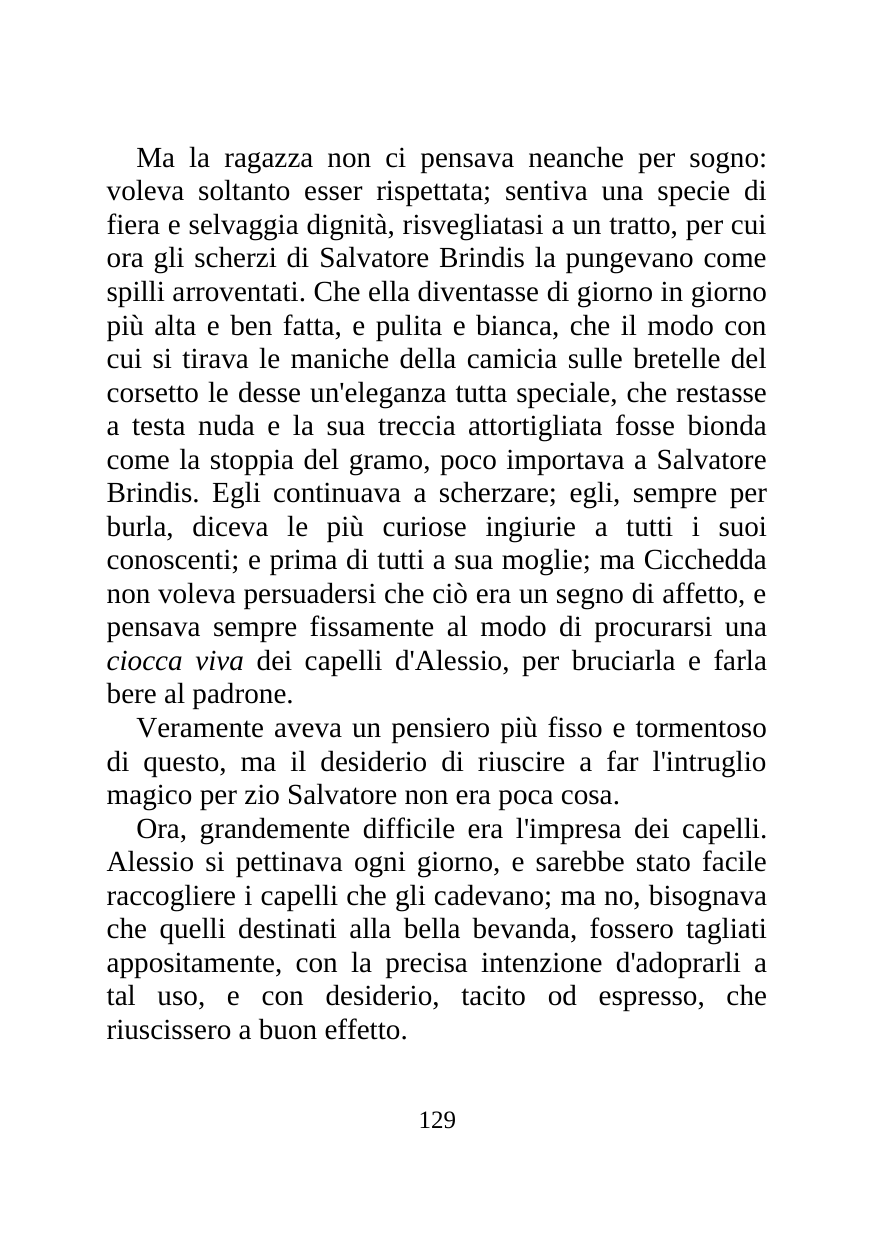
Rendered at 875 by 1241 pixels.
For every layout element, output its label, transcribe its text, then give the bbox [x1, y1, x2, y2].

text Ma la ragazza non ci pensava neanche per sogno: voleva soltanto esser rispettata; sentiva una specie di fiera e selvaggia dignità, risvegliatasi a un tratto, per cui ora gli scherzi di Salvatore Brindis la pungevano come spilli arroventati. Che ella diventasse di giorno in giorno più alta e ben fatta, e pulita e bianca, che il modo con cui si tirava le maniche della camicia sulle bretelle del corsetto le desse un'eleganza tutta speciale, che restasse a testa nuda e la sua treccia attortigliata fosse bionda come la stoppia del gramo, poco importava a Salvatore Brindis. Egli continuava a scherzare; egli, sempre per burla, diceva le più curiose ingiurie a tutti i suoi conoscenti; e prima di tutti a sua moglie; ma Cicchedda non voleva persuadersi che ciò era un segno di affetto, e pensava sempre fissamente al modo di procurarsi una ciocca viva dei capelli d'Alessio, per bruciarla e farla bere al padrone. [106, 140, 768, 710]
text Veramente aveva un pensiero più fisso e tormentoso di questo, ma il desiderio di riuscire a far l'intruglio magico per zio Salvatore non era poca cosa. [106, 710, 768, 811]
text Ora, grandemente difficile era l'impresa dei capelli. Alessio si pettinava ogni giorno, e sarebbe stato facile raccogliere i capelli che gli cadevano; ma no, bisognava che quelli destinati alla bella bevanda, fossero tagliati appositamente, con la precisa intenzione d'adoprarli a tal uso, e con desiderio, tacito od espresso, che riuscissero a buon effetto. [106, 811, 768, 1046]
